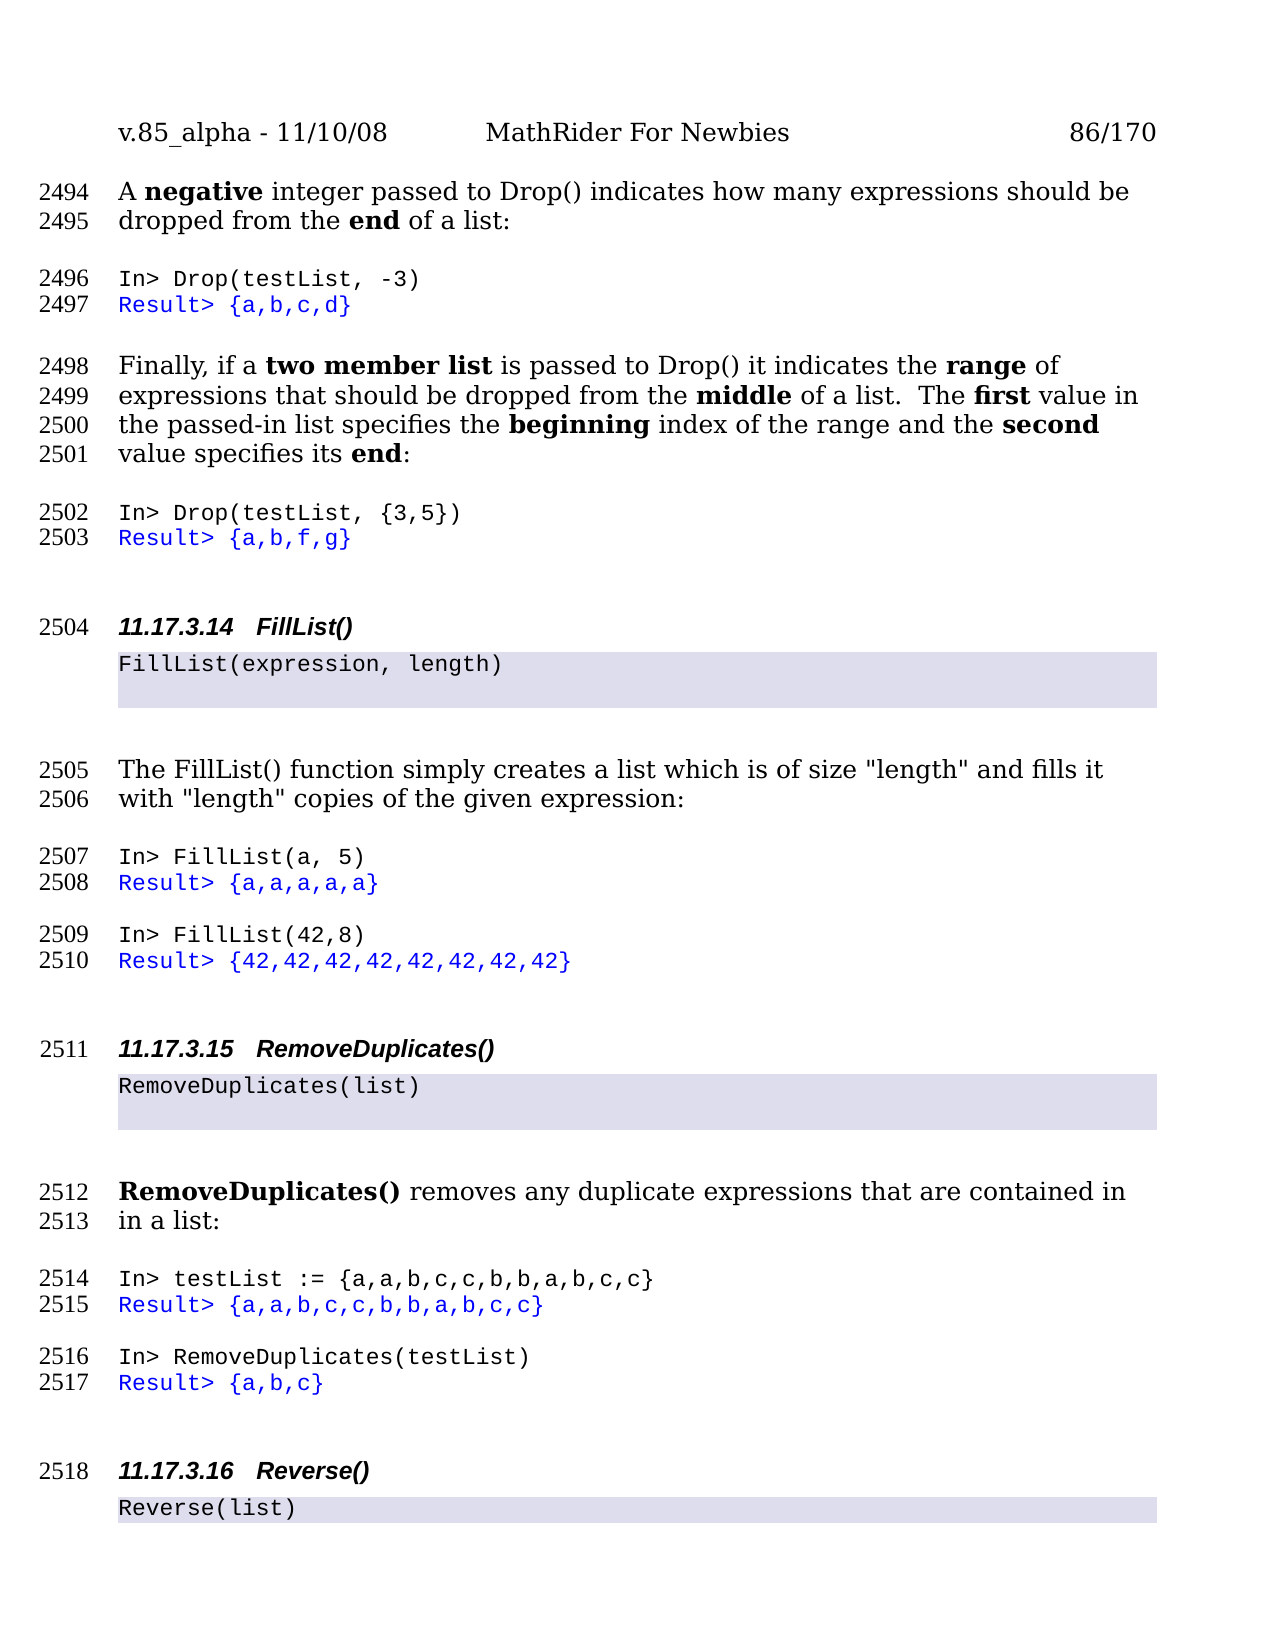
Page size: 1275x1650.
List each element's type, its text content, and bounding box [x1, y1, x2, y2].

text Result> {42,42,42,42,42,42,42,42} [118, 949, 1157, 975]
text Finally, if a two member list is passed to Drop() it indicates the range of expressions that should be dropped from the middle of a list. The first value in the passed-in list specifies the beginning index of the range and the second value specifies its end: [118, 351, 1157, 469]
text RemoveDuplicates() removes any duplicate expressions that are contained in in a list: [118, 1177, 1157, 1236]
table_header FillList(expression, length) [118, 652, 1157, 708]
text In> Drop(testList, {3,5}) [118, 501, 1157, 527]
text Result> {a,b,c} [118, 1371, 1157, 1397]
text Result> {a,b,f,g} [118, 527, 1157, 553]
text A negative integer passed to Drop() indicates how many expressions should be dropped from the end of a list: [118, 177, 1157, 236]
text In> FillList(42,8) [118, 923, 1157, 949]
text In> Drop(testList, -3) [118, 267, 1157, 293]
subtitle FillList() [118, 612, 1157, 640]
text In> FillList(a, 5) [118, 845, 1157, 871]
text The FillList() function simply creates a list which is of size "length" and fills it with "length" copies of the given expression: [118, 755, 1157, 813]
text Result> {a,b,c,d} [118, 293, 1157, 319]
subtitle Reverse() [118, 1456, 1157, 1485]
text Result> {a,a,a,a,a} [118, 871, 1157, 897]
text In> RemoveDuplicates(testList) [118, 1345, 1157, 1371]
table_header RemoveDuplicates(list) [118, 1074, 1157, 1130]
text In> testList := {a,a,b,c,c,b,b,a,b,c,c} [118, 1268, 1157, 1293]
text Result> {a,a,b,c,c,b,b,a,b,c,c} [118, 1293, 1157, 1319]
table_header Reverse(list) [118, 1497, 1157, 1523]
subtitle RemoveDuplicates() [118, 1034, 1157, 1062]
